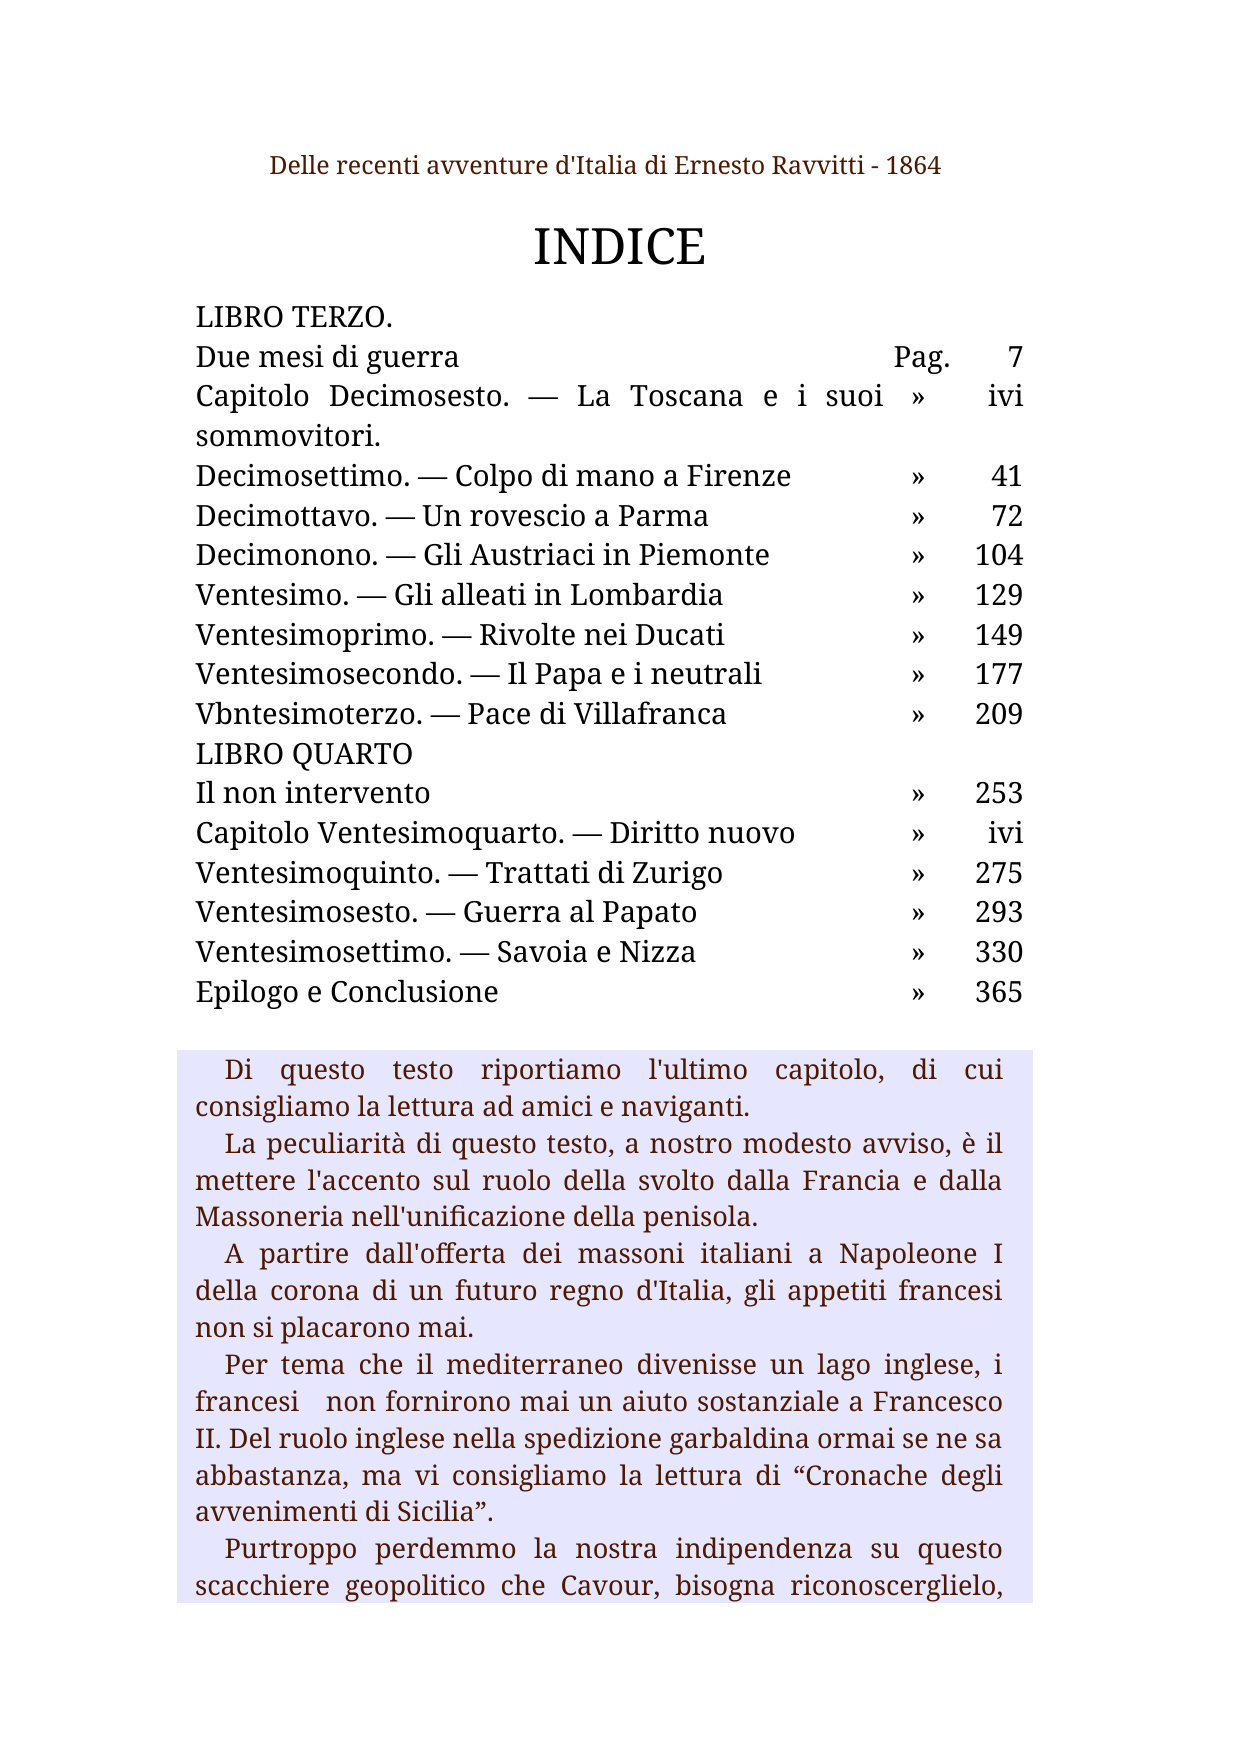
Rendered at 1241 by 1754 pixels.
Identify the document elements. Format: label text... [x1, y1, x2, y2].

table_cell » [884, 812, 959, 852]
table_cell 72 [959, 495, 1023, 534]
table_cell ivi [959, 376, 1023, 455]
table_cell Ventesimoprimo. — Rivolte nei Ducati [195, 614, 884, 653]
table_header LIBRO TERZO. [195, 296, 884, 336]
table_cell Pag. [884, 336, 959, 376]
table_cell 41 [959, 455, 1023, 495]
table_cell » [884, 931, 959, 971]
table_header Di questo testo riportiamo l'ultimo capitolo, di cui consigliamo la lettura ad amici e naviganti. La peculiarità di questo testo, a nostro modesto avviso, è il mettere l'accento sul ruolo della svolto dalla Francia e dalla Massoneria nell'unificazione della penisola. A partire dall'offerta dei massoni italiani a Napoleone I della corona di un futuro regno d'Italia, gli appetiti francesi non si placarono mai. Per tema che il mediterraneo divenisse un lago inglese, i francesi non fornirono mai un aiuto sostanziale a Francesco II. Del ruolo inglese nella spedizione garbaldina ormai se ne sa abbastanza, ma vi consigliamo la lettura di “Cronache degli avvenimenti di Sicilia”. Purtroppo perdemmo la nostra indipendenza su questo scacchiere geopolitico che Cavour, bisogna riconoscerglielo, [177, 1050, 1033, 1603]
table_cell 209 [959, 693, 1023, 733]
table_cell 129 [959, 574, 1023, 614]
table_cell Decimosettimo. — Colpo di mano a Firenze [195, 455, 884, 495]
table_cell Ventesimo. — Gli alleati in Lombardia [195, 574, 884, 614]
table_cell Decimonono. — Gli Austriaci in Piemonte [195, 535, 884, 574]
table_cell 149 [959, 614, 1023, 653]
table_cell Capitolo Decimosesto. — La Toscana e i suoi sommovitori. [195, 376, 884, 455]
table_cell Decimottavo. — Un rovescio a Parma [195, 495, 884, 534]
table_cell 104 [959, 535, 1023, 574]
table_cell ivi [959, 812, 1023, 852]
table_cell Il non intervento [195, 773, 884, 812]
table_cell » [884, 574, 959, 614]
table_header [959, 296, 1023, 336]
table_cell LIBRO QUARTO [195, 733, 884, 773]
table_header [884, 296, 959, 336]
table_cell » [884, 773, 959, 812]
table_cell » [884, 535, 959, 574]
table_cell » [884, 376, 959, 455]
table_cell 293 [959, 892, 1023, 931]
table_cell 330 [959, 931, 1023, 971]
table_cell 177 [959, 654, 1023, 693]
table_cell » [884, 892, 959, 931]
table_cell Vbntesimoterzo. — Pace di Villafranca [195, 693, 884, 733]
table_cell » [884, 654, 959, 693]
table_cell Due mesi di guerra [195, 336, 884, 376]
table_cell » [884, 495, 959, 534]
table_cell » [884, 971, 959, 1011]
table_cell Ventesimoquinto. — Trattati di Zurigo [195, 852, 884, 892]
table_cell » [884, 455, 959, 495]
table_cell [959, 733, 1023, 773]
table_cell » [884, 852, 959, 892]
table_cell Capitolo Ventesimoquarto. — Diritto nuovo [195, 812, 884, 852]
table_cell 253 [959, 773, 1023, 812]
table_cell 365 [959, 971, 1023, 1011]
table_cell » [884, 614, 959, 653]
text INDICE [177, 211, 1033, 279]
table_cell » [884, 693, 959, 733]
table_cell Ventesimosecondo. — Il Papa e i neutrali [195, 654, 884, 693]
table_cell [884, 733, 959, 773]
table_cell 275 [959, 852, 1023, 892]
table_cell 7 [959, 336, 1023, 376]
table_cell Epilogo e Conclusione [195, 971, 884, 1011]
table_cell Ventesimosettimo. — Savoia e Nizza [195, 931, 884, 971]
table_cell Ventesimosesto. — Guerra al Papato [195, 892, 884, 931]
